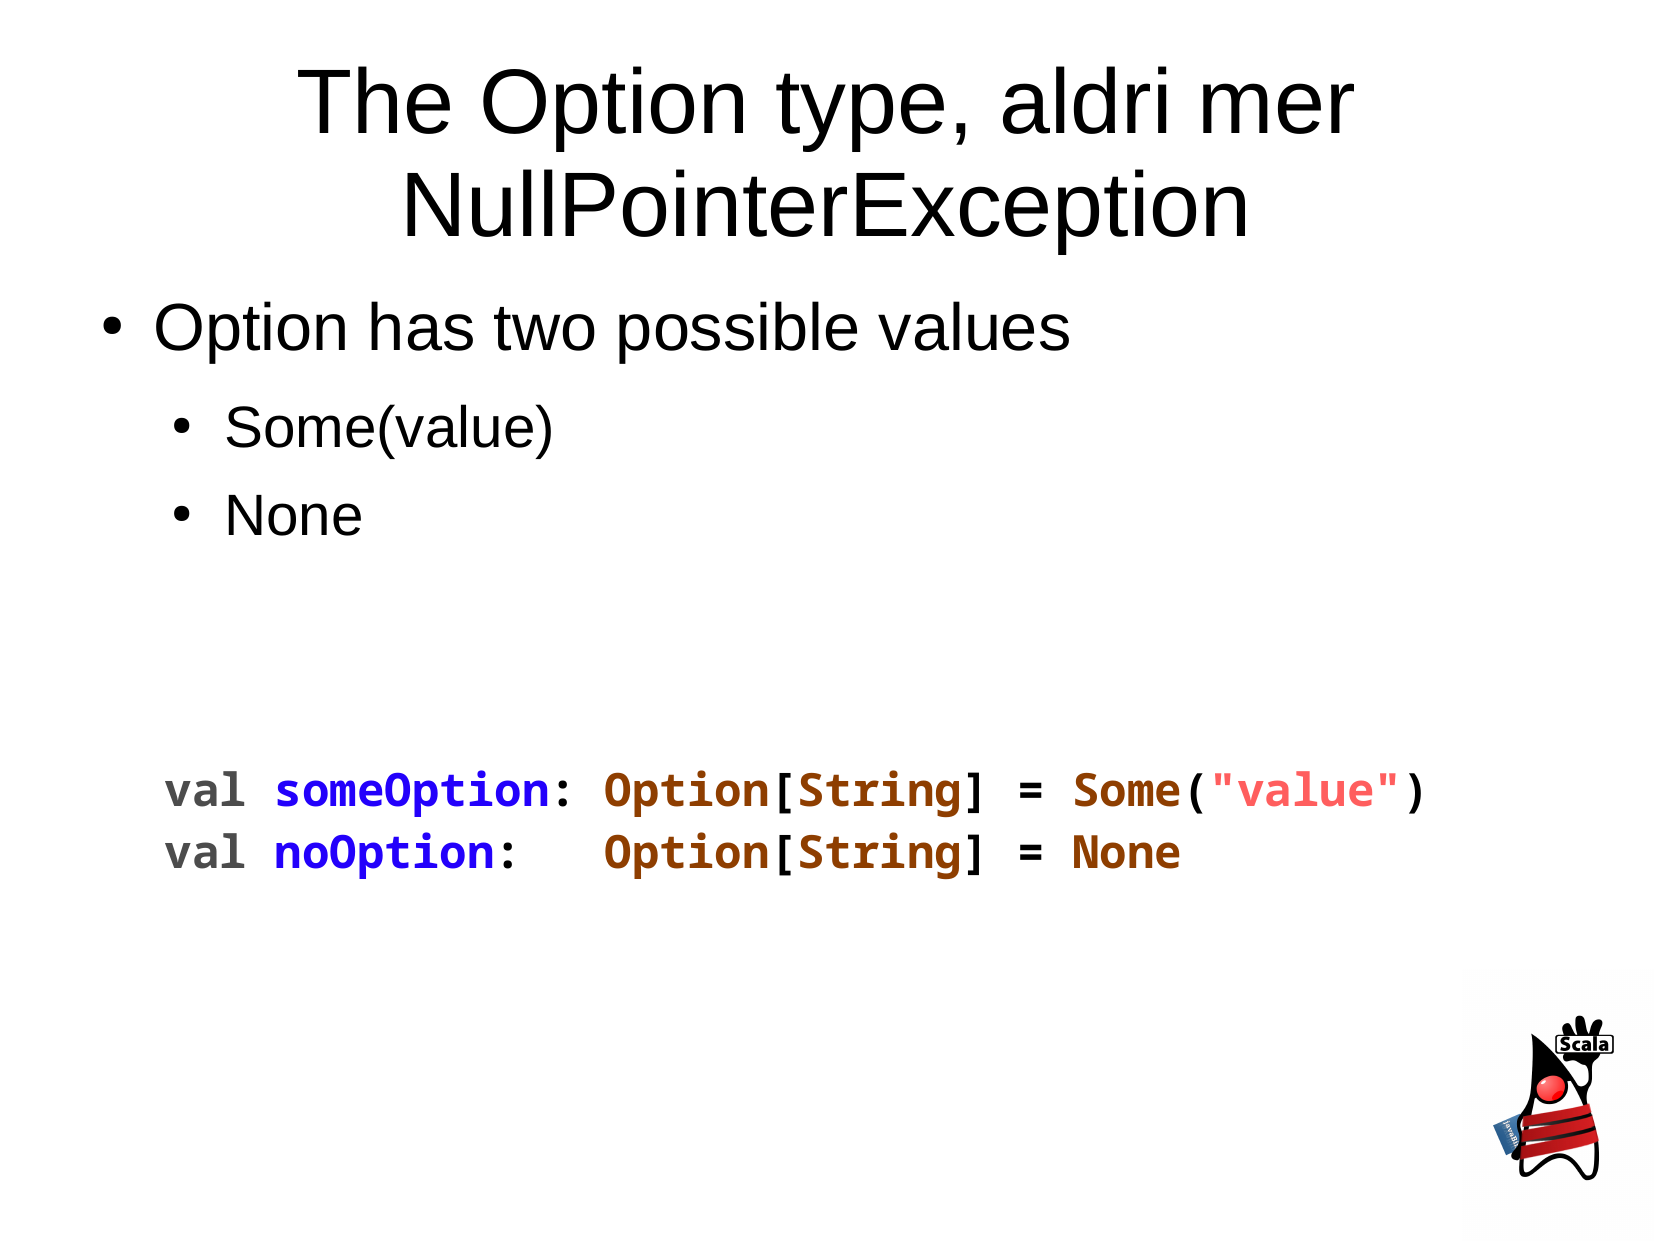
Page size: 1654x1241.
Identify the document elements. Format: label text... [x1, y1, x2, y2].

title The Option type, aldri mer NullPointerException [82, 49, 1571, 257]
text_box val someOption: Option[String] = Some("value") val noOption: Option[String] = None [150, 750, 1463, 880]
picture [1462, 969, 1654, 1241]
list Option has two possible values Some(value) None [82, 290, 1571, 601]
